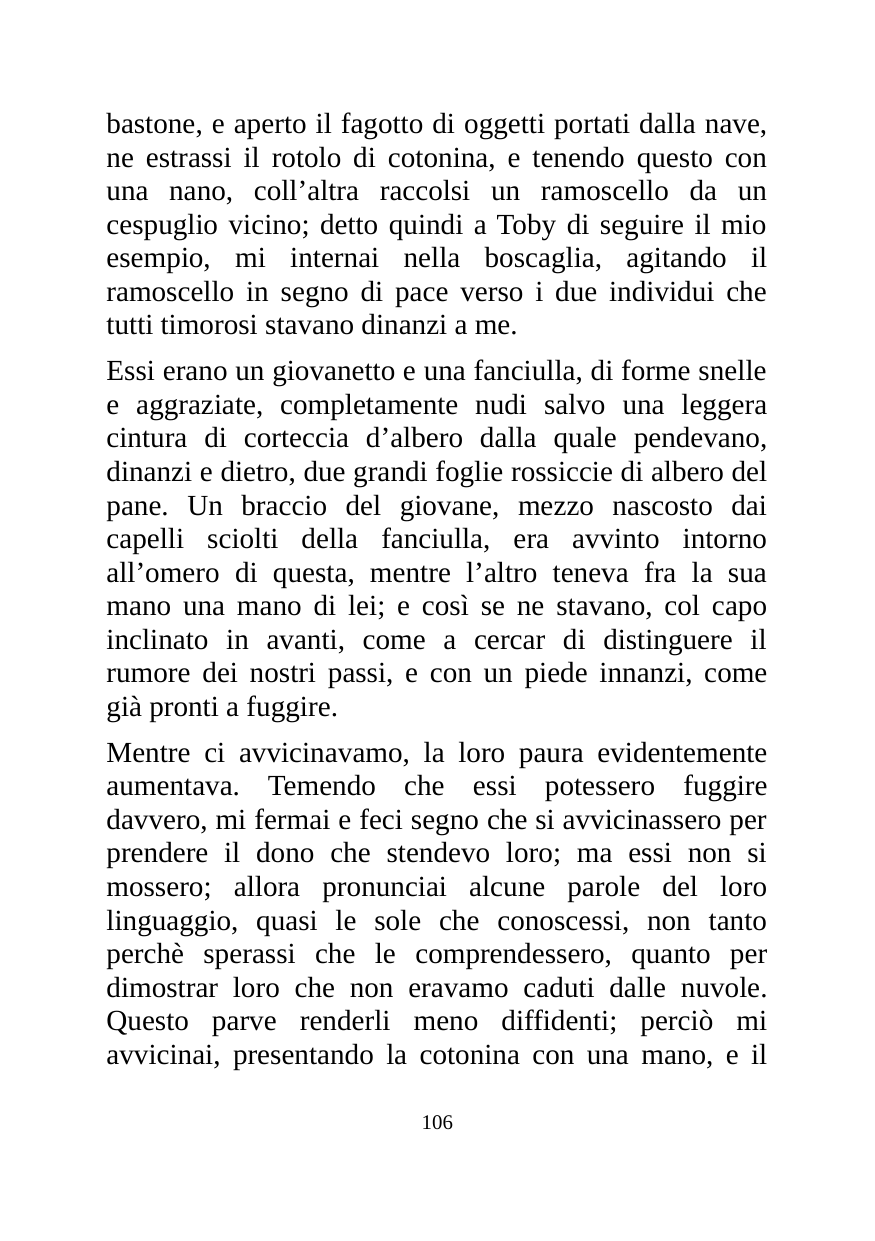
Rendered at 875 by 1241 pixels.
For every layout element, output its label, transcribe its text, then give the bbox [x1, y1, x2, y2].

text bastone, e aperto il fagotto di oggetti portati dalla nave, ne estrassi il rotolo di cotonina, e tenendo questo con una nano, coll’altra raccolsi un ramoscello da un cespuglio vicino; detto quindi a Toby di seguire il mio esempio, mi internai nella boscaglia, agitando il ramoscello in segno di pace verso i due individui che tutti timorosi stavano dinanzi a me. [106, 106, 768, 341]
text Essi erano un giovanetto e una fanciulla, di forme snelle e aggraziate, completamente nudi salvo una leggera cintura di corteccia d’albero dalla quale pendevano, dinanzi e dietro, due grandi foglie rossiccie di albero del pane. Un braccio del giovane, mezzo nascosto dai capelli sciolti della fanciulla, era avvinto intorno all’omero di questa, mentre l’altro teneva fra la sua mano una mano di lei; e così se ne stavano, col capo inclinato in avanti, come a cercar di distinguere il rumore dei nostri passi, e con un piede innanzi, come già pronti a fuggire. [106, 353, 768, 722]
text Mentre ci avvicinavamo, la loro paura evidentemente aumentava. Temendo che essi potessero fuggire davvero, mi fermai e feci segno che si avvicinassero per prendere il dono che stendevo loro; ma essi non si mossero; allora pronunciai alcune parole del loro linguaggio, quasi le sole che conoscessi, non tanto perchè sperassi che le comprendessero, quanto per dimostrar loro che non eravamo caduti dalle nuvole. Questo parve renderli meno diffidenti; perciò mi avvicinai, presentando la cotonina con una mano, e il [106, 735, 768, 1070]
